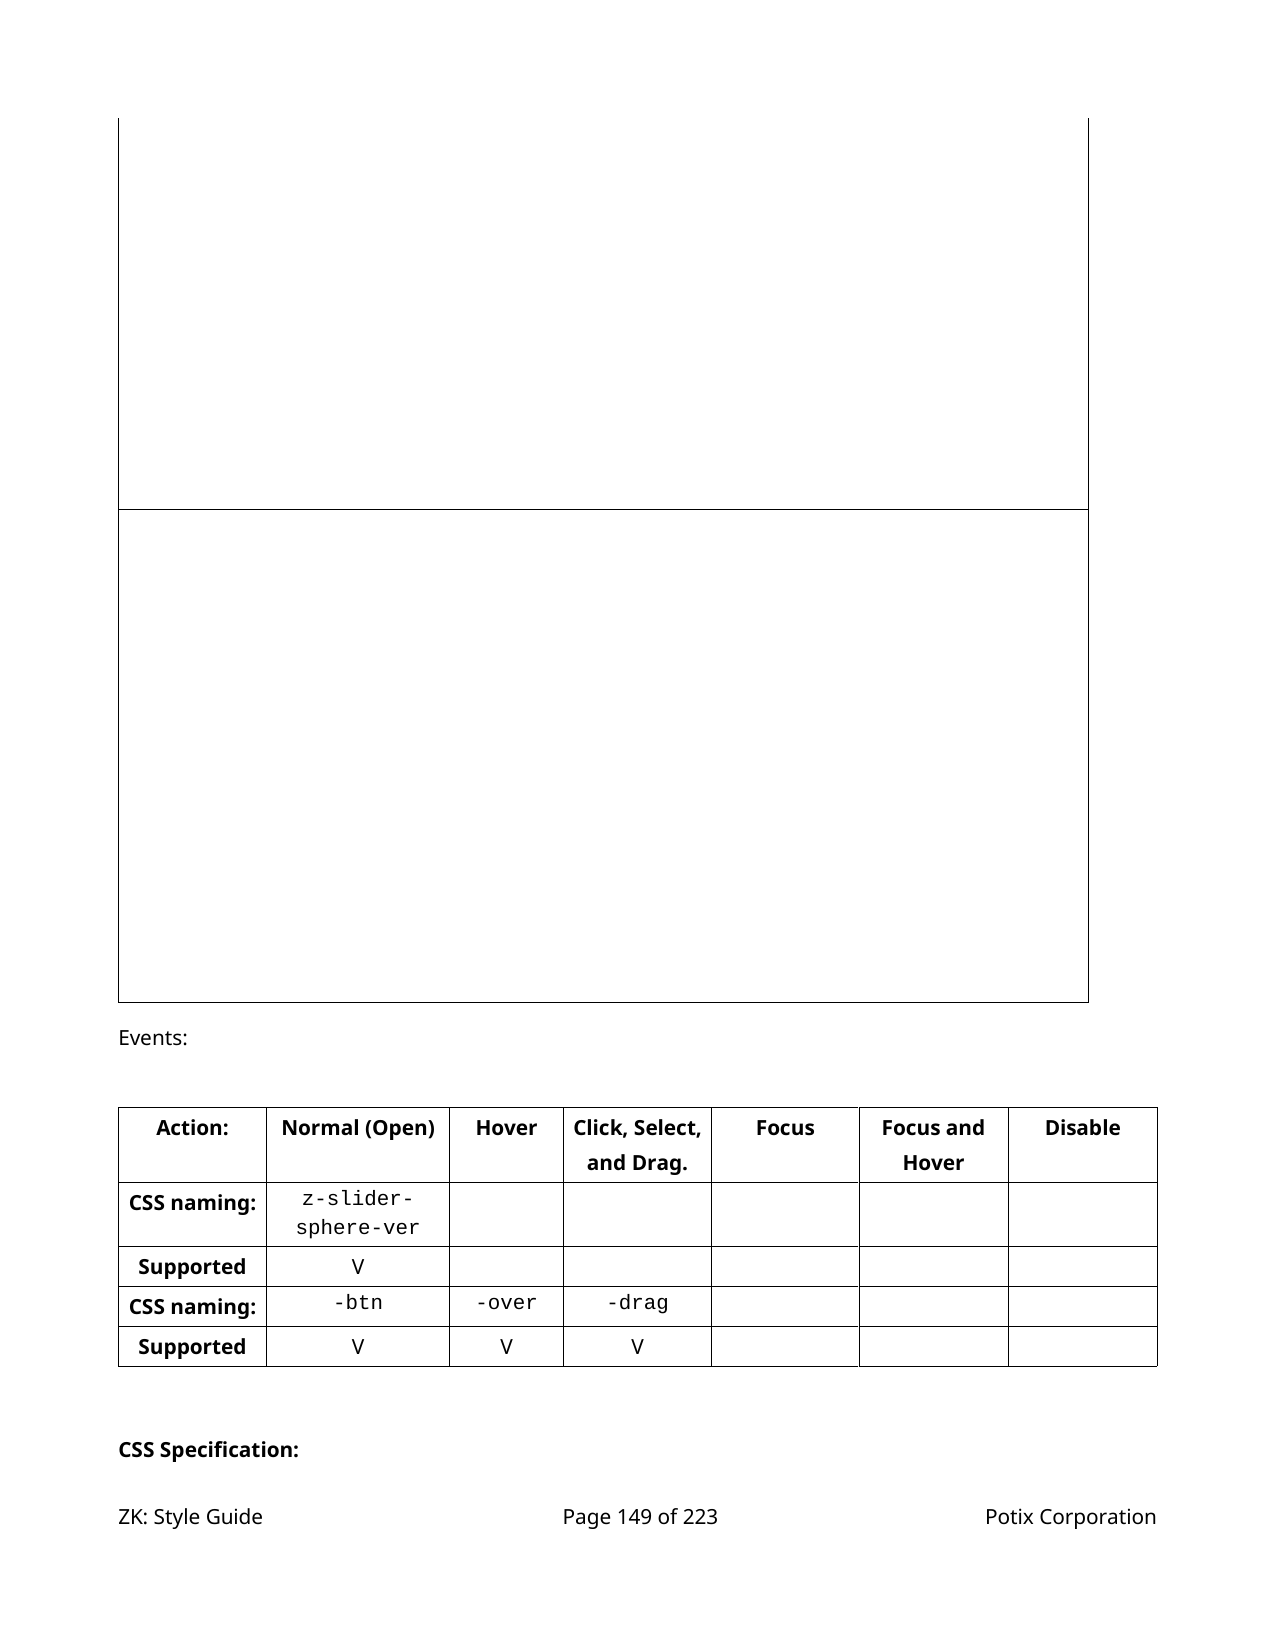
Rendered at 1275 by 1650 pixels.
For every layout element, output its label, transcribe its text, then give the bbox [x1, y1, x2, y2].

table_cell -over [450, 1287, 563, 1326]
table_cell [712, 1287, 858, 1326]
table_cell [1009, 1287, 1157, 1326]
table_cell z-slider-sphere-ver [267, 1183, 449, 1246]
table_header Disable [1009, 1108, 1157, 1182]
text Events: [118, 1023, 1157, 1086]
table_cell [119, 118, 1088, 509]
table_header Focus [712, 1108, 858, 1182]
table_header Action: [119, 1108, 266, 1182]
table_cell [450, 1247, 563, 1286]
table_cell V [450, 1327, 563, 1366]
table_header Focus and Hover [860, 1108, 1008, 1182]
table_cell [860, 1327, 1008, 1366]
text CSS Specification: [118, 1436, 1157, 1464]
table_cell [1009, 1327, 1157, 1366]
table_cell CSS naming: [119, 1287, 266, 1326]
table_cell [860, 1287, 1008, 1326]
table_cell [119, 510, 1088, 1002]
table_cell [564, 1183, 711, 1246]
table_cell Supported [119, 1327, 266, 1366]
table_header Hover [450, 1108, 563, 1182]
table_cell Supported [119, 1247, 266, 1286]
table_cell [450, 1183, 563, 1246]
table_cell V [564, 1327, 711, 1366]
table_cell [1009, 1247, 1157, 1286]
table_cell V [267, 1327, 449, 1366]
table_cell [712, 1327, 858, 1366]
table_cell [1009, 1183, 1157, 1246]
table_cell [860, 1183, 1008, 1246]
table_cell [712, 1247, 858, 1286]
table_cell CSS naming: [119, 1183, 266, 1246]
table_cell [564, 1247, 711, 1286]
table_cell -btn [267, 1287, 449, 1326]
table_header Click, Select, and Drag. [564, 1108, 711, 1182]
table_cell [860, 1247, 1008, 1286]
table_cell -drag [564, 1287, 711, 1326]
table_cell [712, 1183, 858, 1246]
table_header Normal (Open) [267, 1108, 449, 1182]
table_cell V [267, 1247, 449, 1286]
